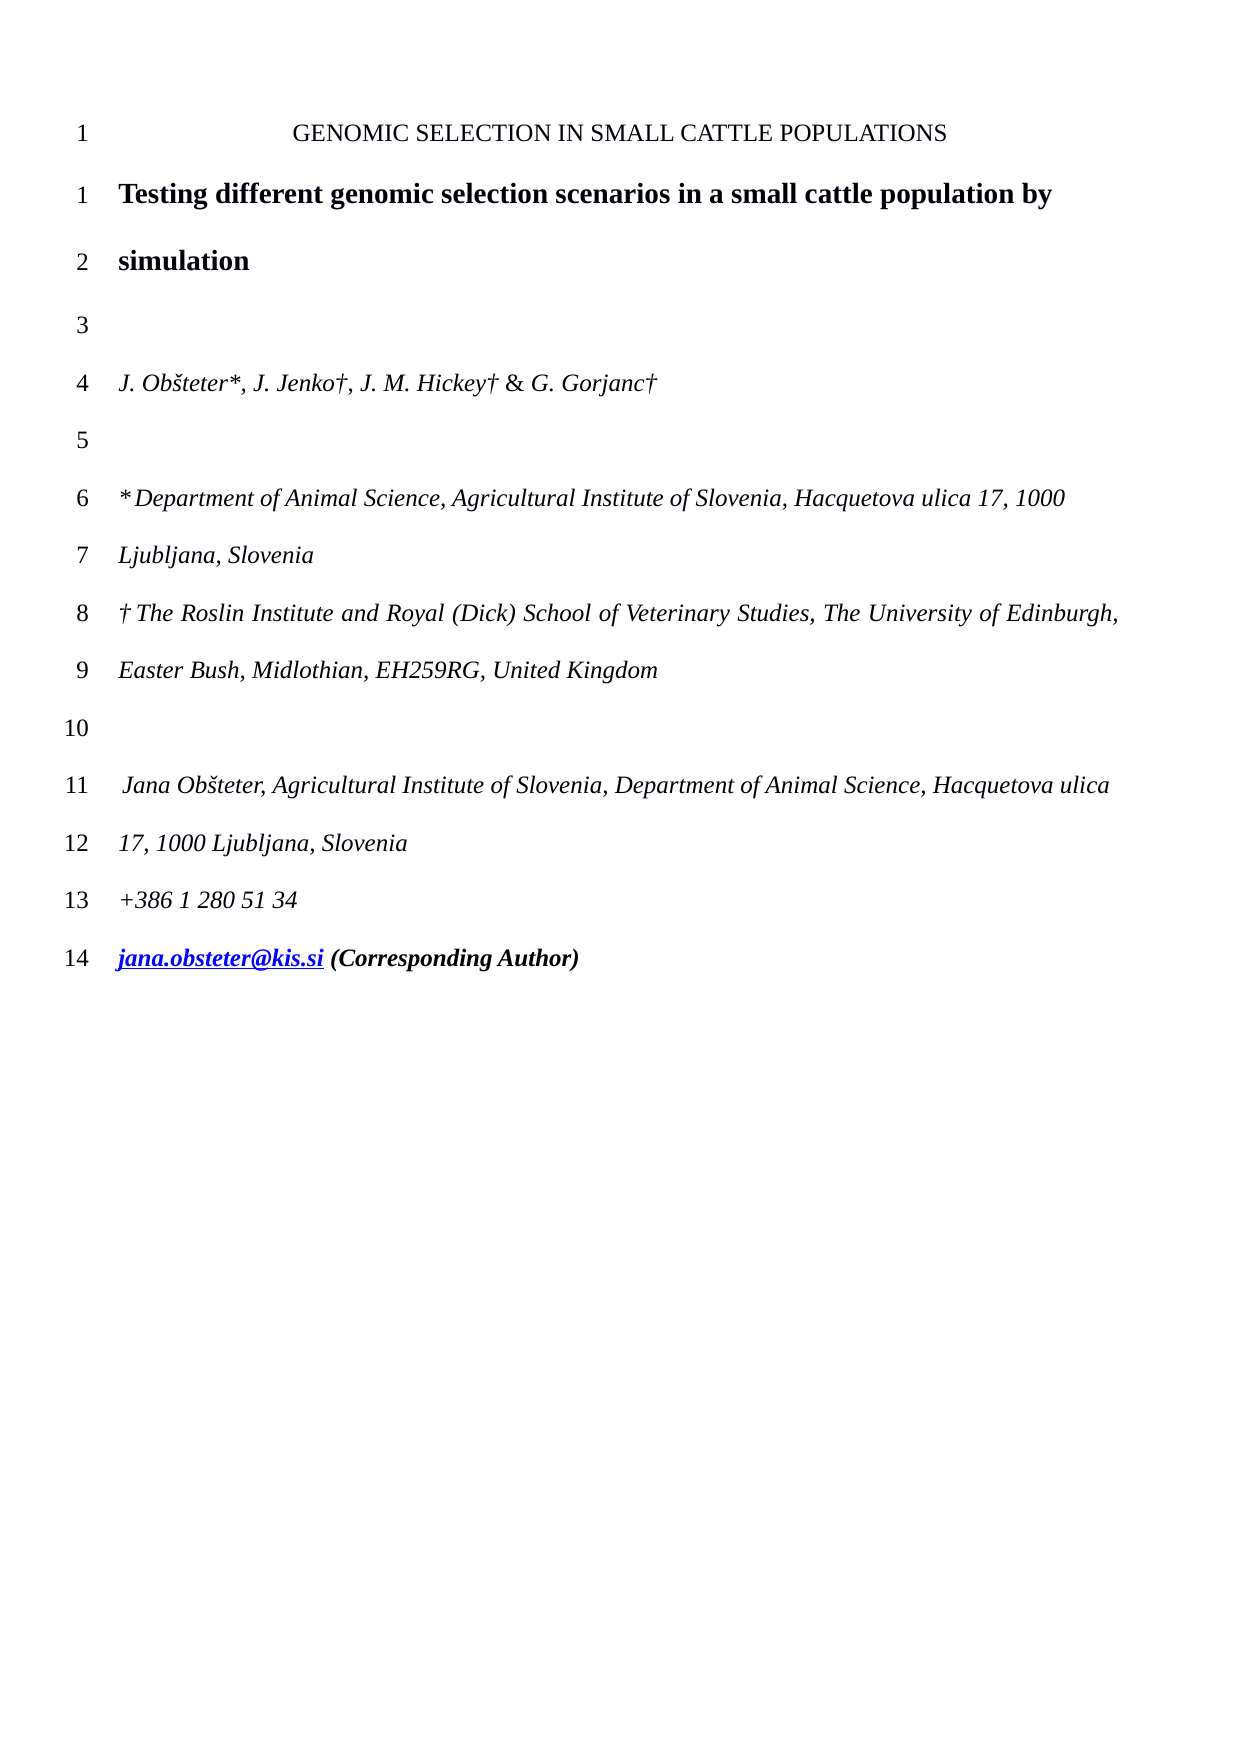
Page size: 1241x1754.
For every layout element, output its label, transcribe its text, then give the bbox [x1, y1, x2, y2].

subtitle J. Obšteter*, J. Jenko†, J. M. Hickey† & G. Gorjanc† [118, 368, 1122, 397]
text jana.obsteter@kis.si (Corresponding Author) [118, 943, 1137, 972]
text +386 1 280 51 34 [118, 886, 1137, 914]
text Testing different genomic selection scenarios in a small cattle population by simulation [118, 176, 1122, 277]
text † The Roslin Institute and Royal (Dick) School of Veterinary Studies, The University of Edinburgh, Easter Bush, Midlothian, EH259RG, United Kingdom [118, 598, 1122, 684]
text * Department of Animal Science, Agricultural Institute of Slovenia, Hacquetova ulica 17, 1000 Ljubljana, Slovenia [118, 483, 1137, 569]
text Jana Obšteter, Agricultural Institute of Slovenia, Department of Animal Science, Hacquetova ulica 17, 1000 Ljubljana, Slovenia [118, 771, 1137, 857]
